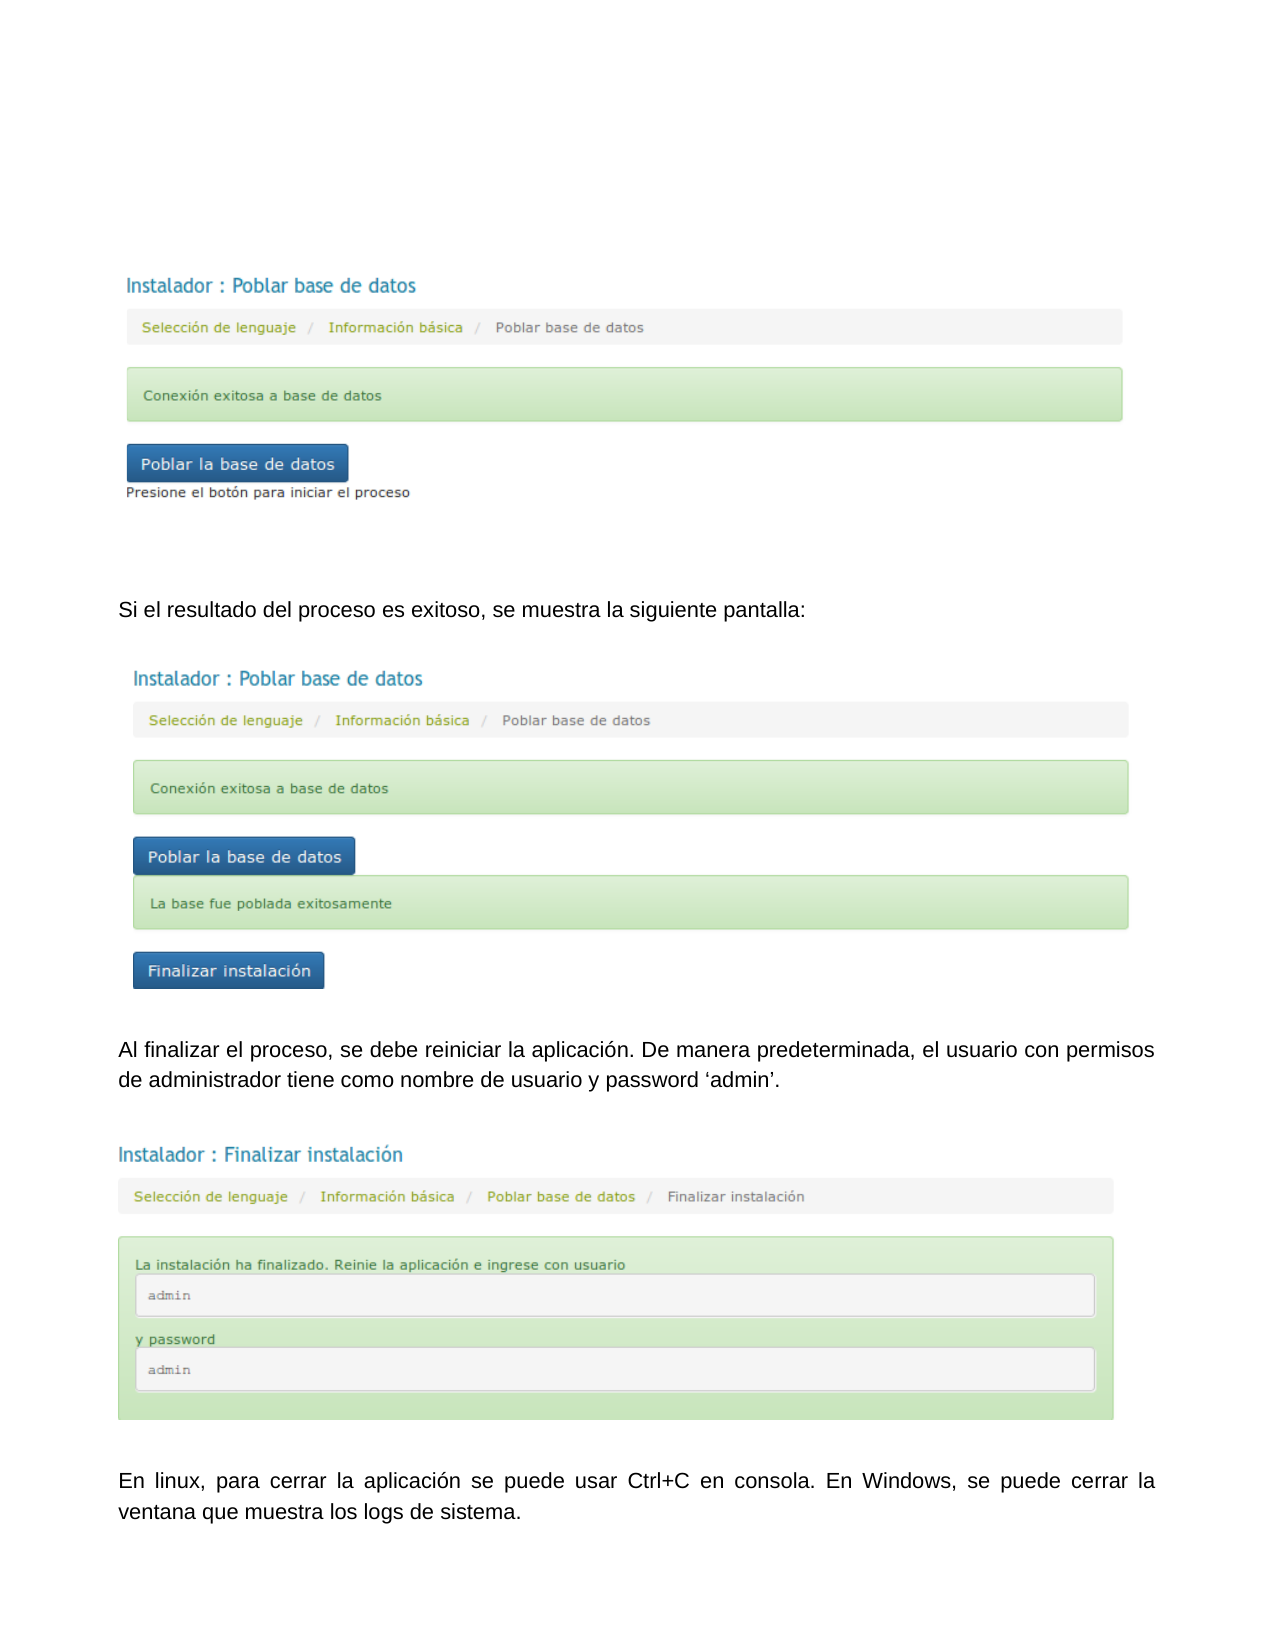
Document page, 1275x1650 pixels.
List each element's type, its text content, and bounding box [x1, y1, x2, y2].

picture [126, 242, 1166, 501]
picture [133, 635, 1172, 989]
text En linux, para cerrar la aplicación se puede usar Ctrl+C en consola. En Windows, se puede cerrar la ventana que muestra los logs de sistema. [118, 1468, 1157, 1524]
text Al finalizar el proceso, se debe reiniciar la aplicación. De manera predeterminada, el usuario con permisos de administrador tiene como nombre de usuario y password ‘admin’. [118, 1037, 1157, 1092]
text Si el resultado del proceso es exitoso, se muestra la siguiente pantalla: [118, 597, 1157, 622]
picture [118, 1111, 1157, 1420]
